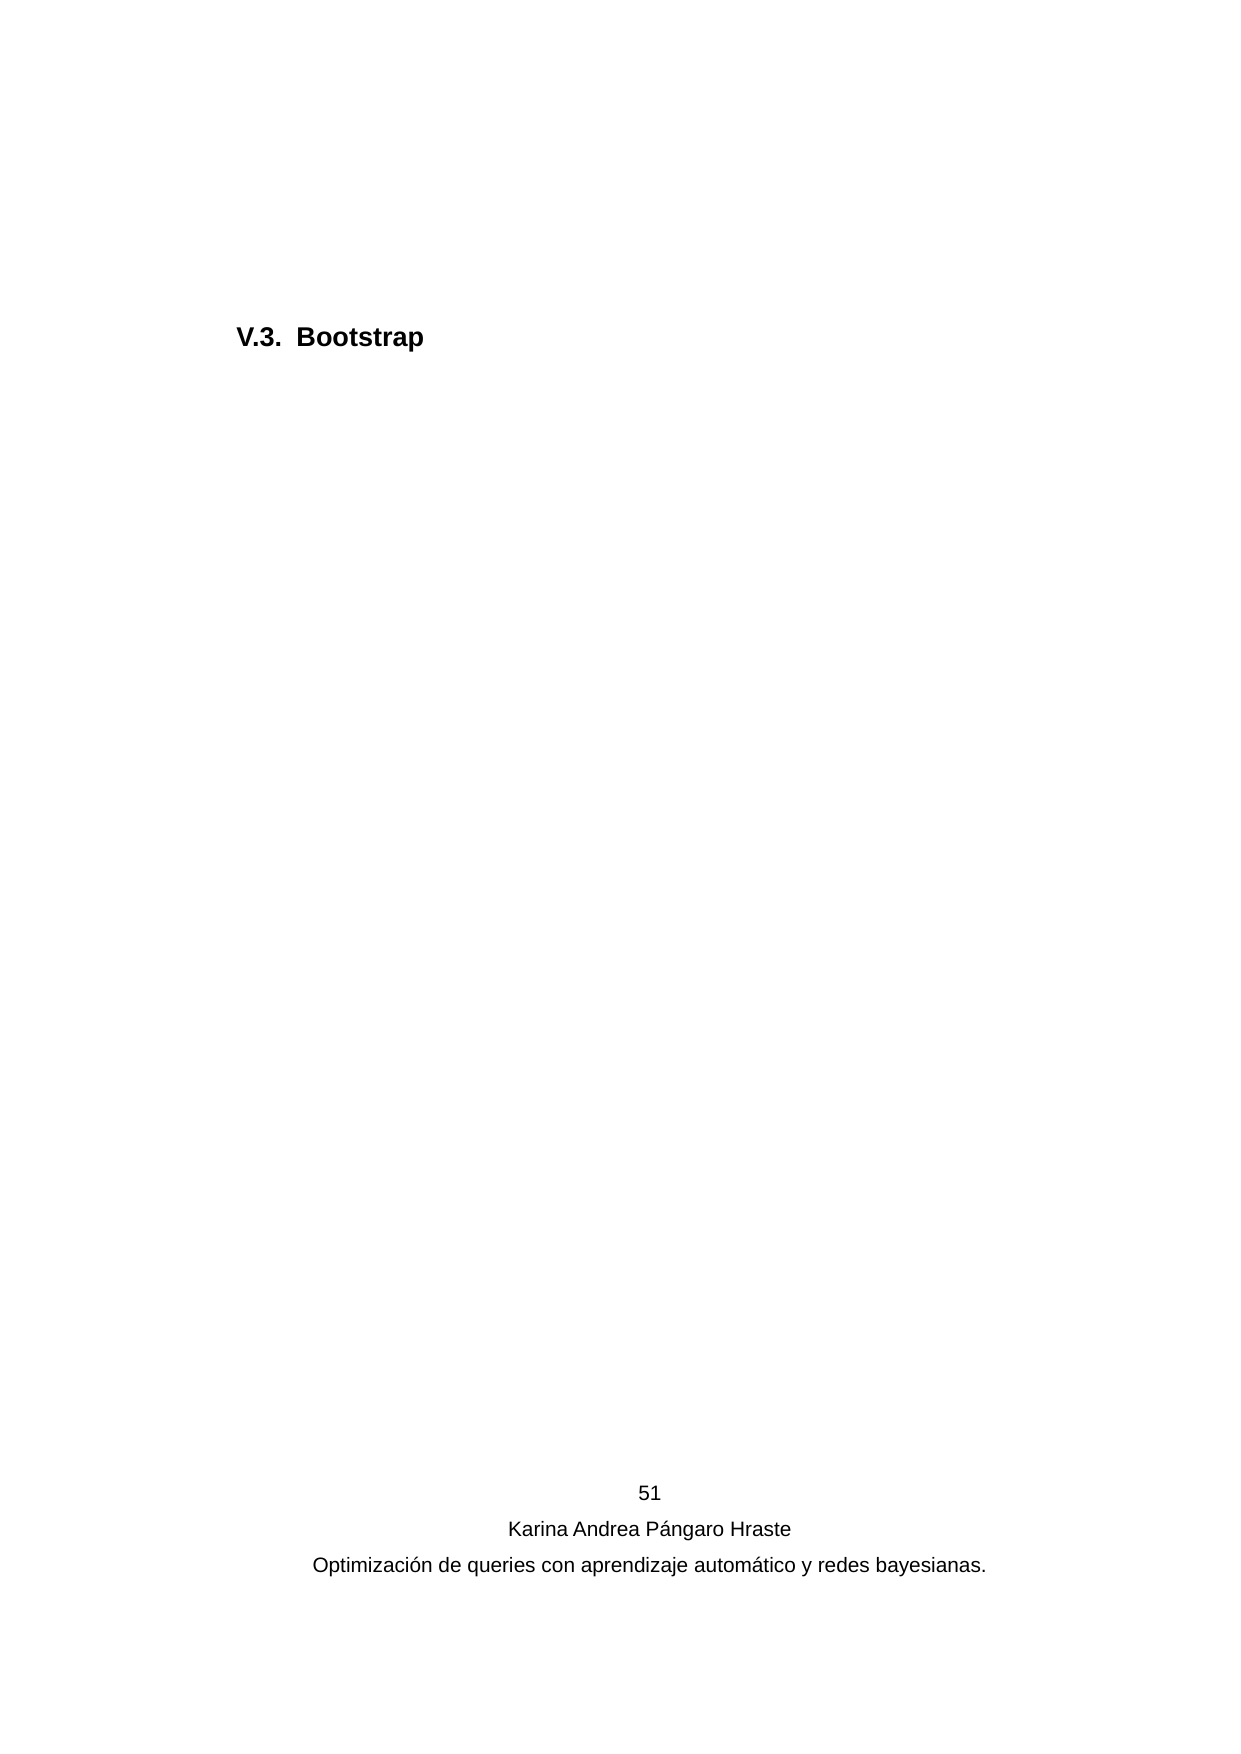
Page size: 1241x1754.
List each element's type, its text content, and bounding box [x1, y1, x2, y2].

subtitle Bootstrap [236, 321, 1063, 353]
